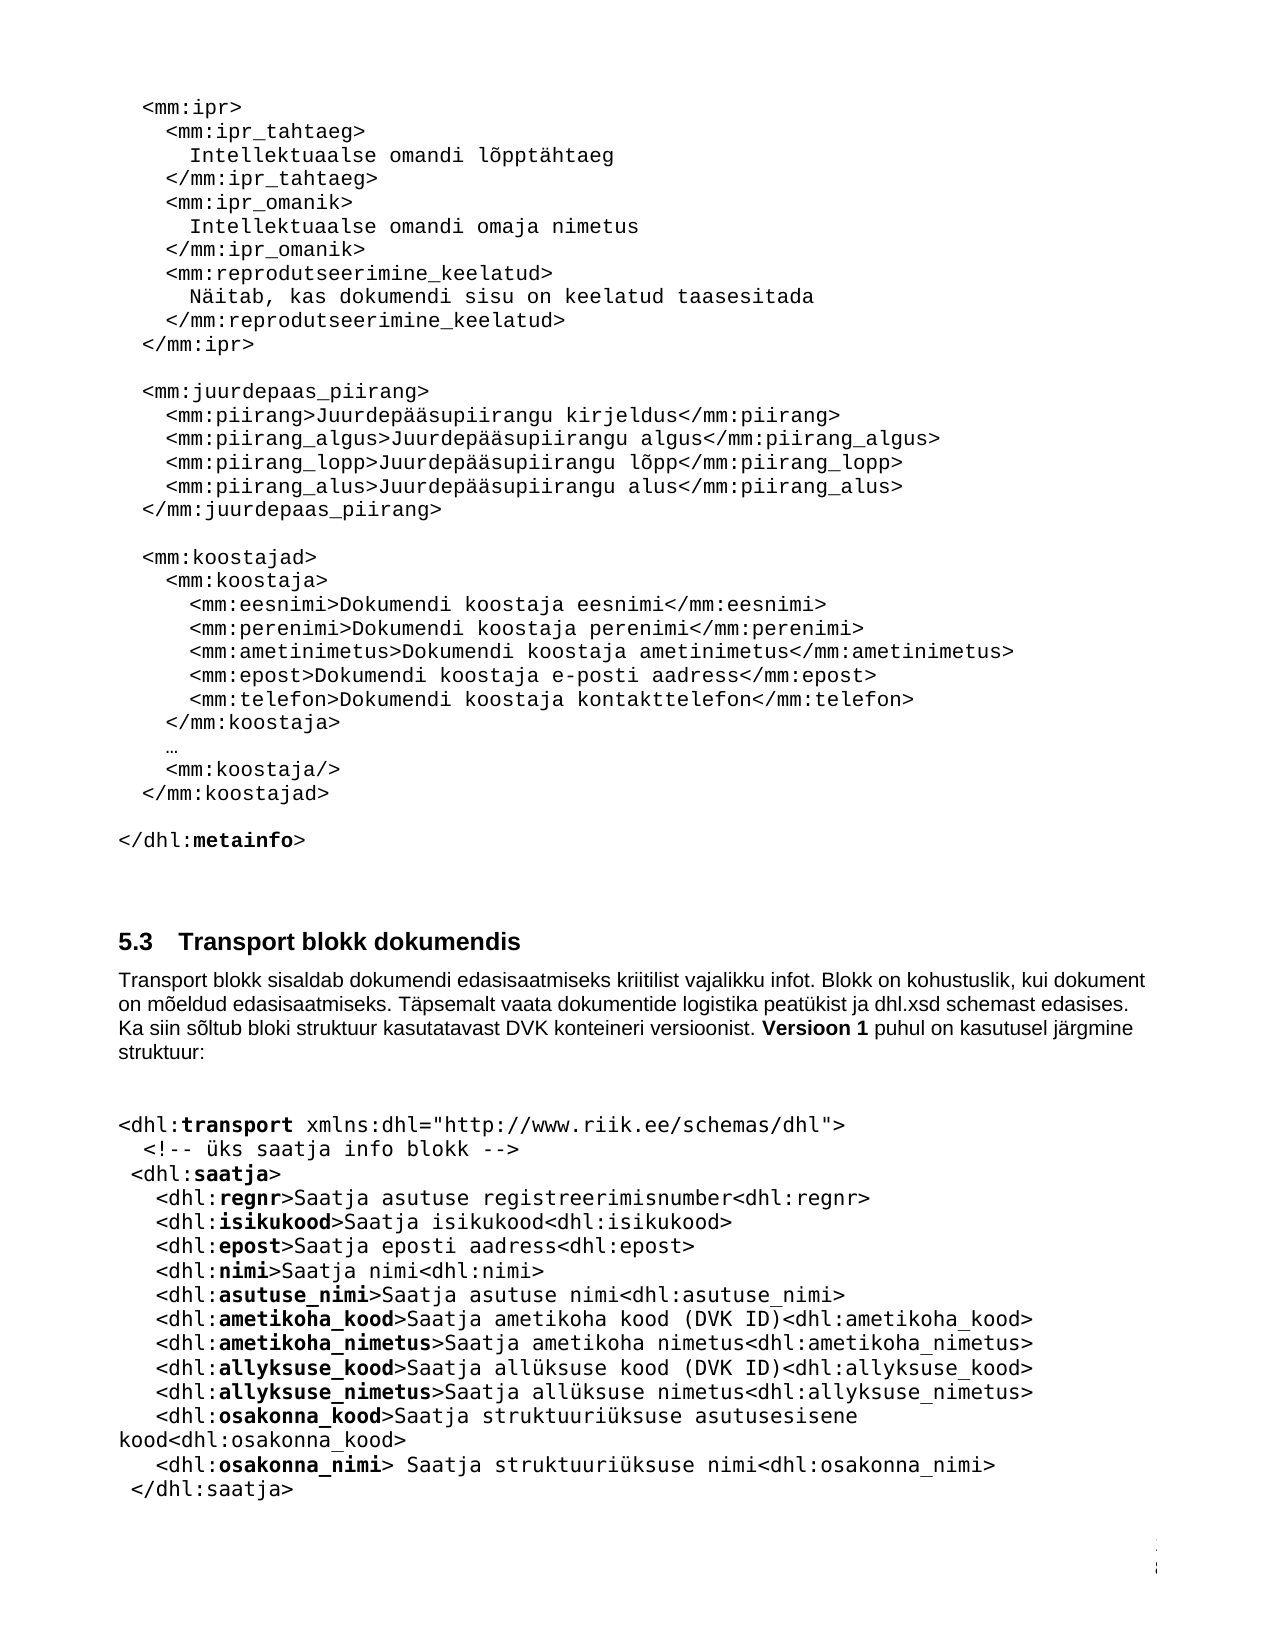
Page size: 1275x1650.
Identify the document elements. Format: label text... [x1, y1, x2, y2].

text <mm:perenimi>Dokumendi koostaja perenimi</mm:perenimi> [118, 618, 1157, 641]
text <mm:epost>Dokumendi koostaja e-posti aadress</mm:epost> [118, 665, 1157, 688]
text <mm:eesnimi>Dokumendi koostaja eesnimi</mm:eesnimi> [118, 594, 1157, 618]
text </mm:reprodutseerimine_keelatud> [142, 310, 1157, 334]
text <dhl:epost>Saatja eposti aadress<dhl:epost> [118, 1234, 1157, 1259]
text </mm:koostaja> [142, 712, 1157, 736]
text <mm:koostaja/> [142, 759, 1157, 783]
text <dhl:regnr>Saatja asutuse registreerimisnumber<dhl:regnr> [118, 1186, 1157, 1210]
text <dhl:osakonna_nimi> Saatja struktuuriüksuse nimi<dhl:osakonna_nimi> [118, 1453, 1157, 1477]
text <mm:reprodutseerimine_keelatud> [118, 263, 1157, 287]
text <mm:ipr_omanik> [118, 192, 1157, 216]
text … [142, 736, 1157, 759]
text <dhl:ametikoha_nimetus>Saatja ametikoha nimetus<dhl:ametikoha_nimetus> [118, 1331, 1157, 1356]
text <!-- üks saatja info blokk --> [118, 1137, 1157, 1162]
text <dhl:asutuse_nimi>Saatja asutuse nimi<dhl:asutuse_nimi> [118, 1283, 1157, 1307]
text </mm:koostajad> [118, 783, 1157, 807]
text <mm:piirang>Juurdepääsupiirangu kirjeldus</mm:piirang> [118, 405, 1157, 428]
text </mm:ipr> [118, 334, 1157, 357]
text <mm:koostajad> [118, 547, 1157, 570]
text <mm:juurdepaas_piirang> [118, 381, 1157, 405]
text <mm:koostaja> [118, 570, 1157, 594]
text <dhl:allyksuse_kood>Saatja allüksuse kood (DVK ID)<dhl:allyksuse_kood> [118, 1356, 1157, 1380]
text Transport blokk sisaldab dokumendi edasisaatmiseks kriitilist vajalikku infot. Blokk on kohustuslik, kui dokument on mõeldud edasisaatmiseks. Täpsemalt vaata dokumentide logistika peatükist ja dhl.xsd schemast edasises. Ka siin sõltub bloki struktuur kasutatavast DVK konteineri versioonist. Versioon 1 puhul on kasutusel järgmine struktuur: [118, 968, 1157, 1064]
text <dhl:nimi>Saatja nimi<dhl:nimi> [118, 1259, 1157, 1283]
text <mm:piirang_algus>Juurdepääsupiirangu algus</mm:piirang_algus> [142, 428, 1157, 452]
subtitle Transport blokk dokumendis [118, 927, 1157, 956]
text <mm:ipr_tahtaeg> [118, 121, 1157, 145]
text <dhl:ametikoha_kood>Saatja ametikoha kood (DVK ID)<dhl:ametikoha_kood> [118, 1307, 1157, 1331]
text <dhl:saatja> [118, 1162, 1157, 1186]
text <dhl:isikukood>Saatja isikukood<dhl:isikukood> [118, 1210, 1157, 1234]
text </mm:juurdepaas_piirang> [118, 499, 1157, 523]
text </dhl:metainfo> [118, 830, 1157, 854]
text Intellektuaalse omandi omaja nimetus [165, 216, 1157, 239]
text <mm:ipr> [118, 97, 1157, 121]
text <mm:piirang_alus>Juurdepääsupiirangu alus</mm:piirang_alus> [142, 476, 1157, 499]
text <dhl:transport xmlns:dhl="http://www.riik.ee/schemas/dhl"> [118, 1113, 1157, 1137]
text <dhl:allyksuse_nimetus>Saatja allüksuse nimetus<dhl:allyksuse_nimetus> [118, 1380, 1157, 1404]
text <mm:ametinimetus>Dokumendi koostaja ametinimetus</mm:ametinimetus> [118, 641, 1157, 665]
text Intellektuaalse omandi lõpptähtaeg [165, 145, 1157, 168]
text <dhl:osakonna_kood>Saatja struktuuriüksuse asutusesisene kood<dhl:osakonna_kood> [118, 1404, 1157, 1453]
text </dhl:saatja> [118, 1477, 1157, 1501]
text <mm:telefon>Dokumendi koostaja kontakttelefon</mm:telefon> [118, 688, 1157, 712]
text </mm:ipr_omanik> [142, 239, 1157, 263]
text Näitab, kas dokumendi sisu on keelatud taasesitada [165, 287, 1157, 310]
text </mm:ipr_tahtaeg> [142, 168, 1157, 192]
text <mm:piirang_lopp>Juurdepääsupiirangu lõpp</mm:piirang_lopp> [142, 452, 1157, 476]
